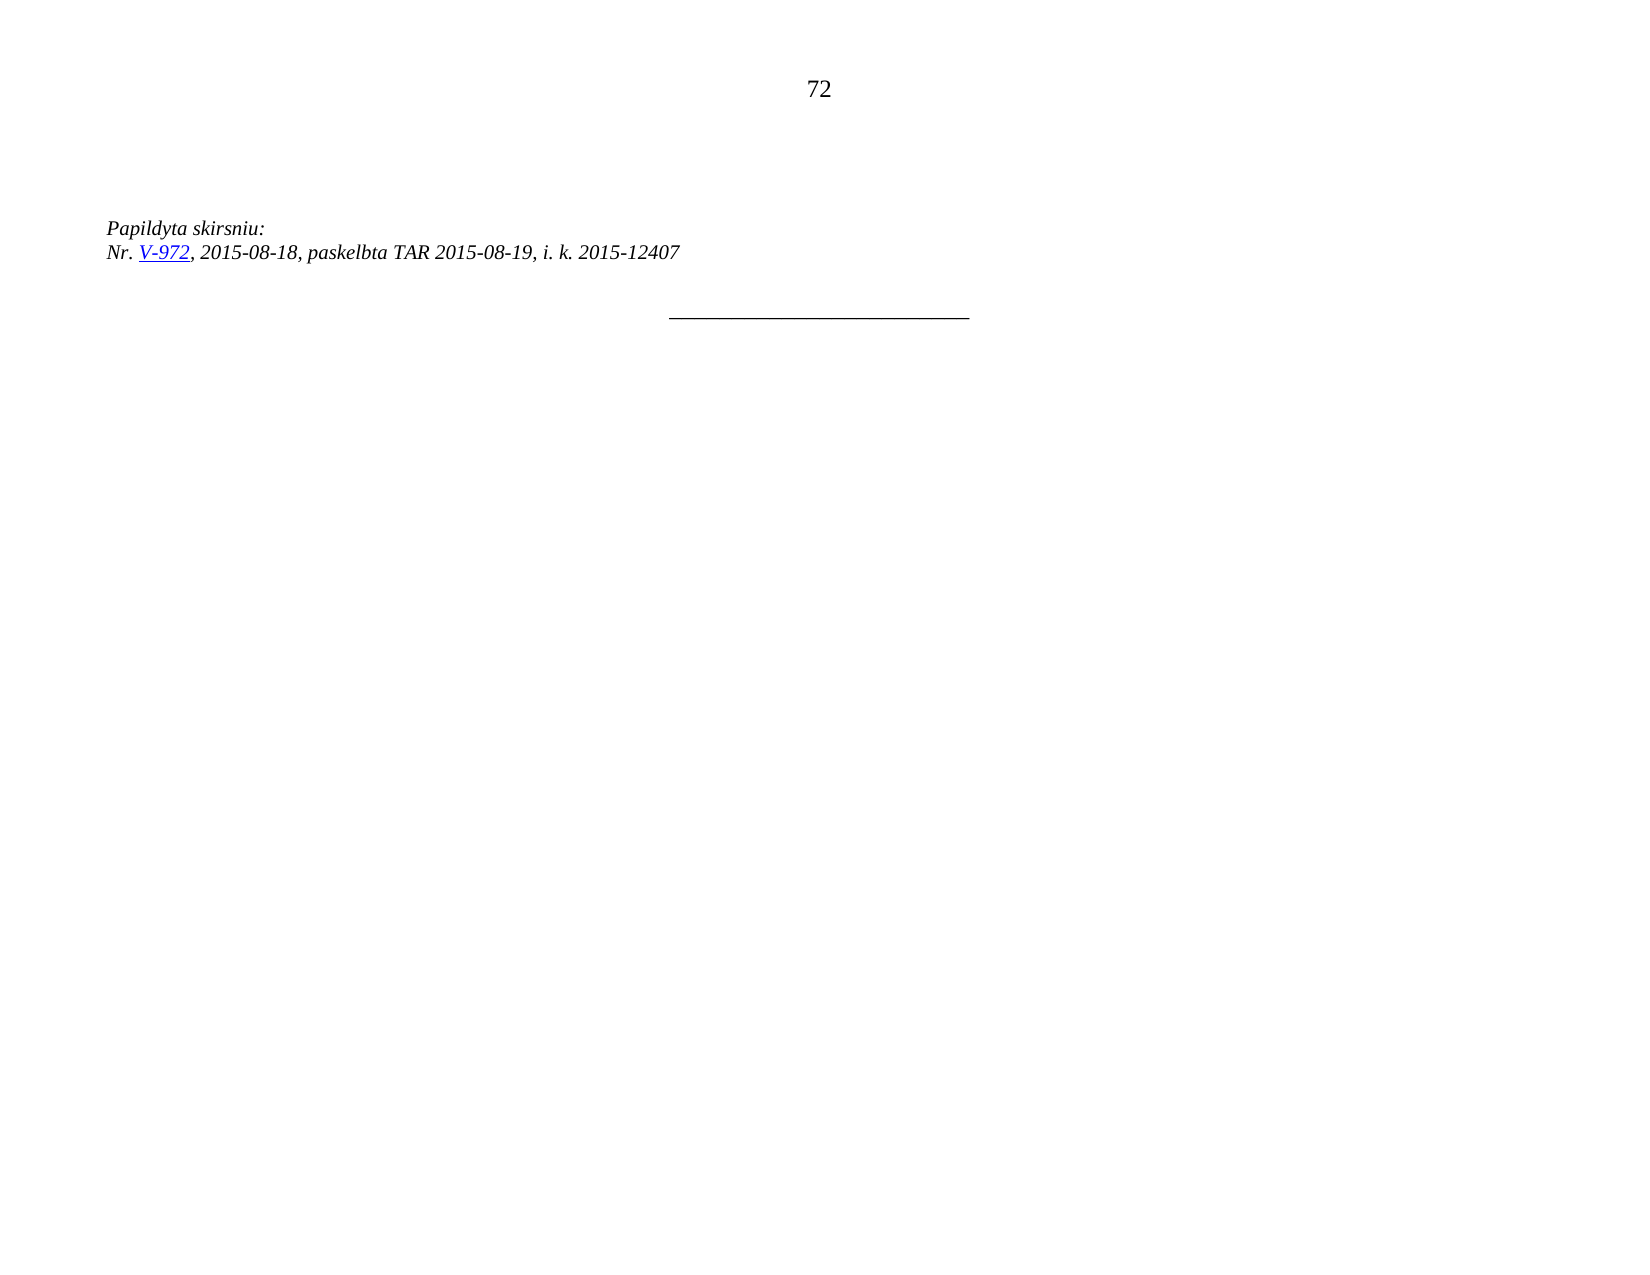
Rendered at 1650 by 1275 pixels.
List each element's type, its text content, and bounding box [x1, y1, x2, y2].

text Papildyta skirsniu: [106, 216, 1532, 240]
text Nr. V-972, 2015-08-18, paskelbta TAR 2015-08-19, i. k. 2015-12407 [106, 240, 1532, 264]
text ________________________ [106, 293, 1532, 322]
